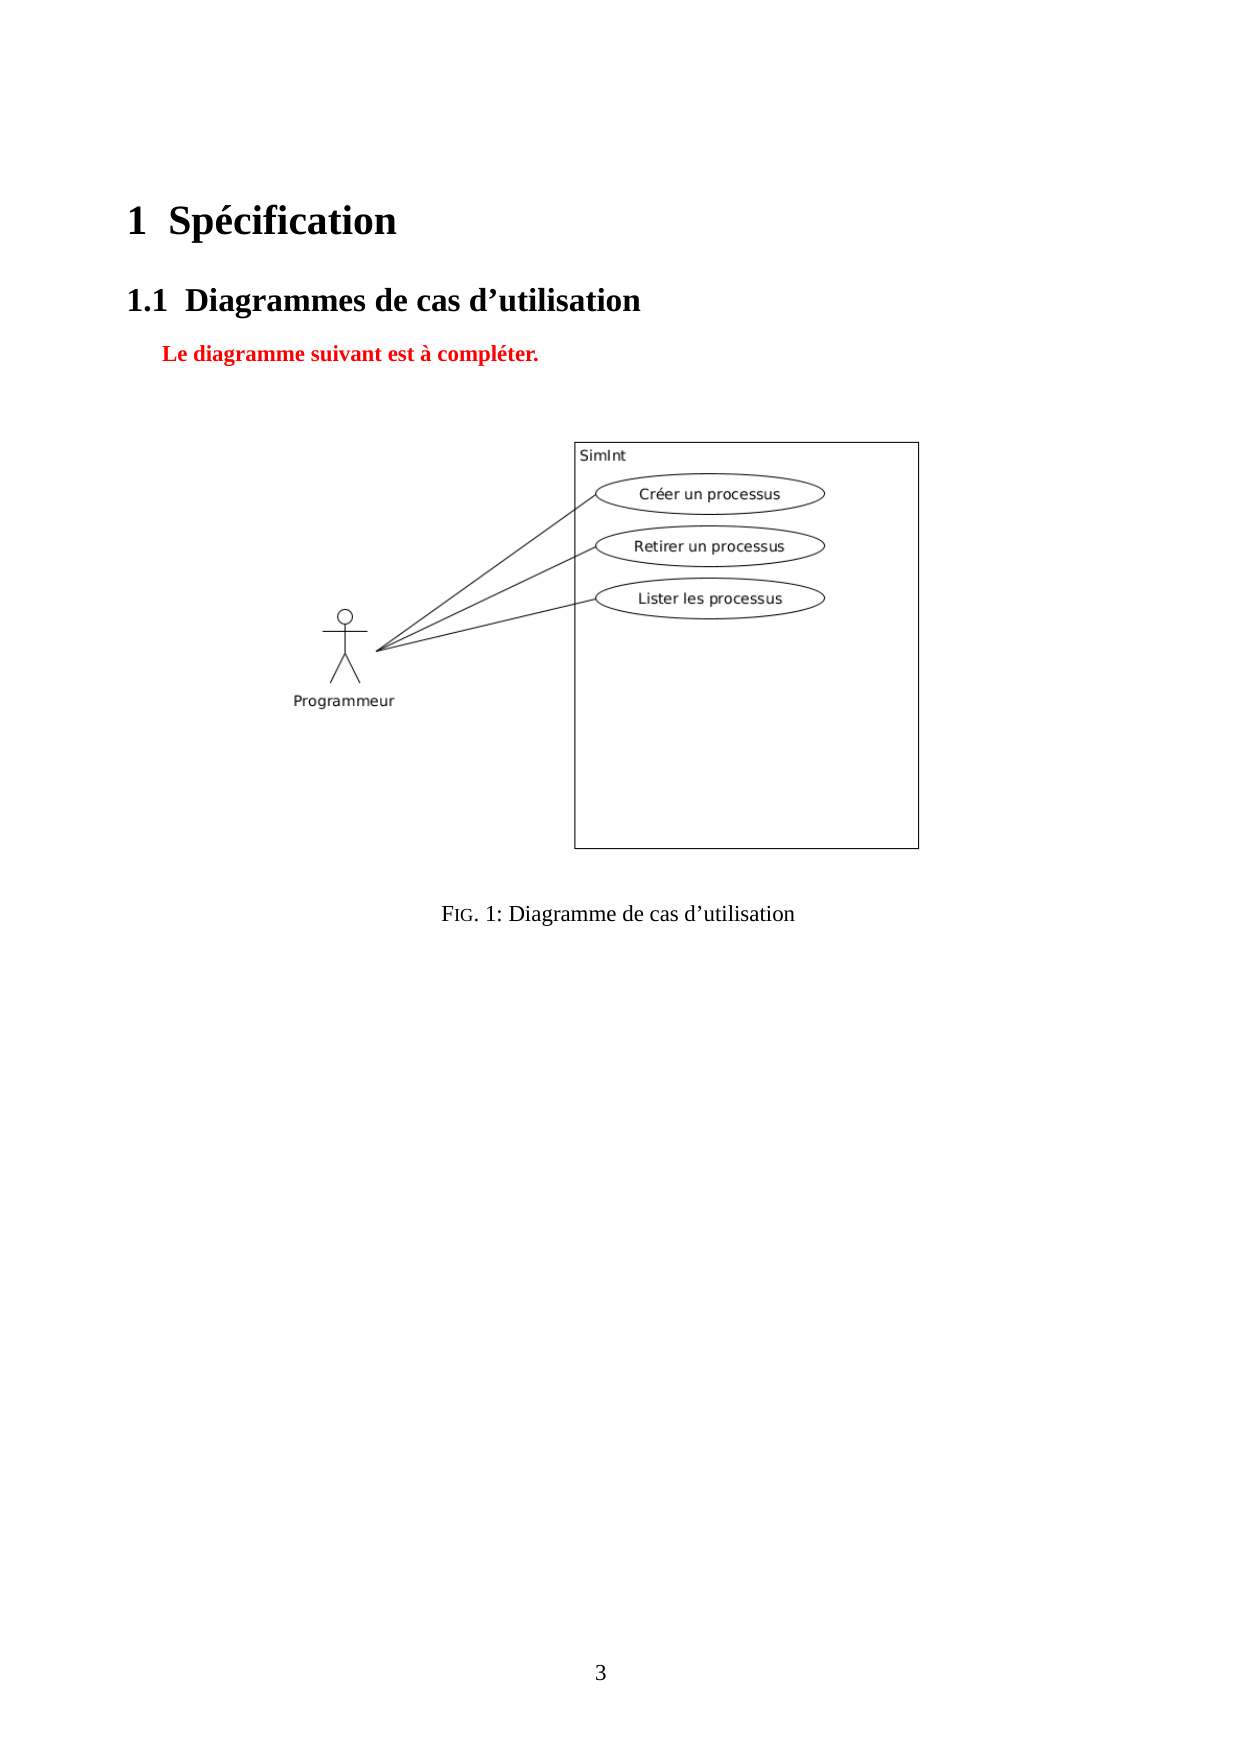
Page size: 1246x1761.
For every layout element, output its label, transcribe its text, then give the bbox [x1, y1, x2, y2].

subtitle 1 Spécification [126, 195, 1075, 243]
subtitle 1.1 Diagrammes de cas d’utilisation [126, 281, 1075, 319]
text Le diagramme suivant est à compléter. [126, 340, 1075, 366]
text Fig. 1: Diagramme de cas d’utilisation [126, 900, 1075, 926]
picture [262, 421, 939, 870]
